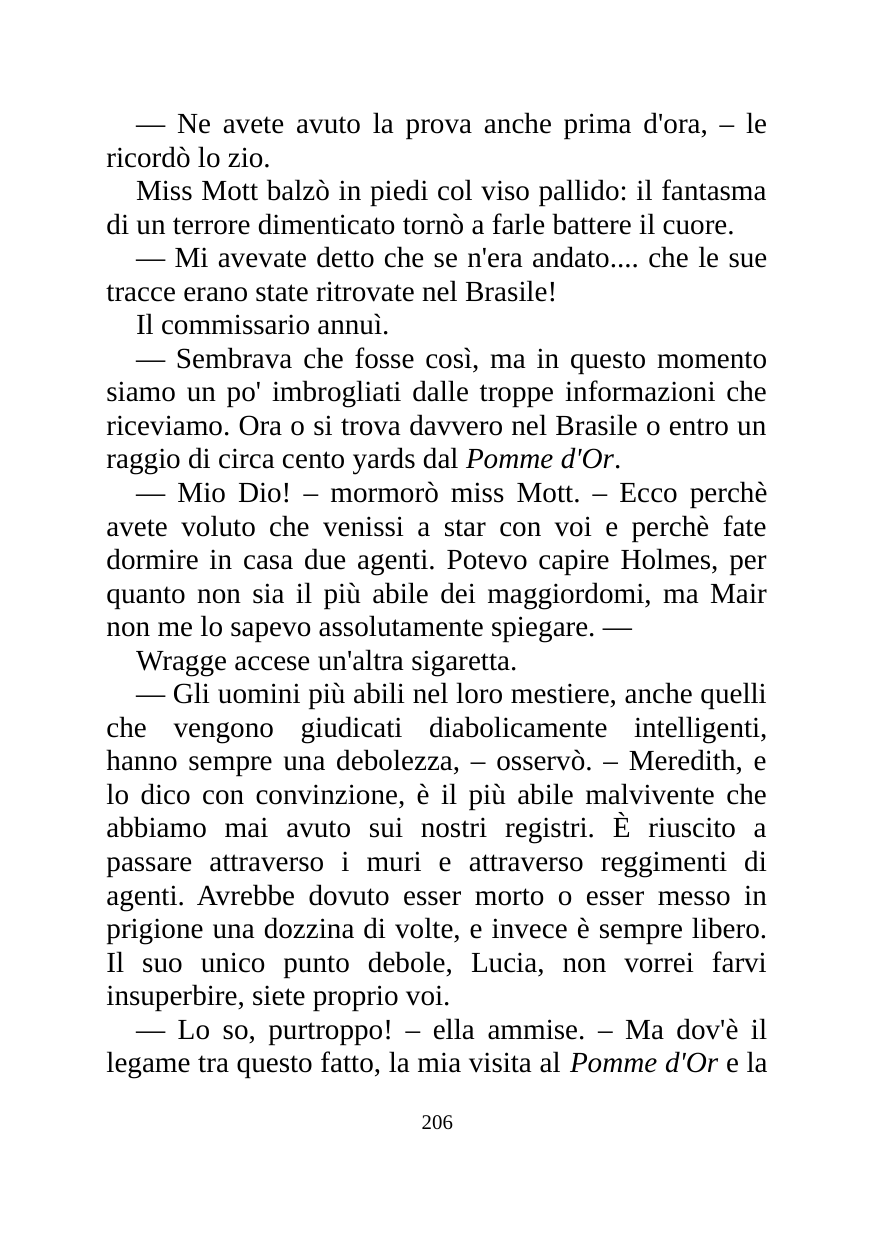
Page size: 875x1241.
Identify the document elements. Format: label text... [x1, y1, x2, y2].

text — Sembrava che fosse così, ma in questo momento siamo un po' imbrogliati dalle troppe informazioni che riceviamo. Ora o si trova davvero nel Brasile o entro un raggio di circa cento yards dal Pomme d'Or. [106, 341, 768, 475]
text Wragge accese un'altra sigaretta. [106, 643, 768, 676]
text — Gli uomini più abili nel loro mestiere, anche quelli che vengono giudicati diabolicamente intelligenti, hanno sempre una debolezza, – osservò. – Meredith, e lo dico con convinzione, è il più abile malvivente che abbiamo mai avuto sui nostri registri. È riuscito a passare attraverso i muri e attraverso reggimenti di agenti. Avrebbe dovuto esser morto o esser messo in prigione una dozzina di volte, e invece è sempre libero. Il suo unico punto debole, Lucia, non vorrei farvi insuperbire, siete proprio voi. [106, 676, 768, 1012]
text — Ne avete avuto la prova anche prima d'ora, – le ricordò lo zio. [106, 106, 768, 173]
text Miss Mott balzò in piedi col viso pallido: il fantasma di un terrore dimenticato tornò a farle battere il cuore. [106, 173, 768, 240]
text — Mio Dio! – mormorò miss Mott. – Ecco perchè avete voluto che venissi a star con voi e perchè fate dormire in casa due agenti. Potevo capire Holmes, per quanto non sia il più abile dei maggiordomi, ma Mair non me lo sapevo assolutamente spiegare. — [106, 475, 768, 643]
text Il commissario annuì. [106, 307, 768, 341]
text — Lo so, purtroppo! – ella ammise. – Ma dov'è il legame tra questo fatto, la mia visita al Pomme d'Or e la [106, 1012, 768, 1079]
text — Mi avevate detto che se n'era andato.... che le sue tracce erano state ritrovate nel Brasile! [106, 240, 768, 307]
